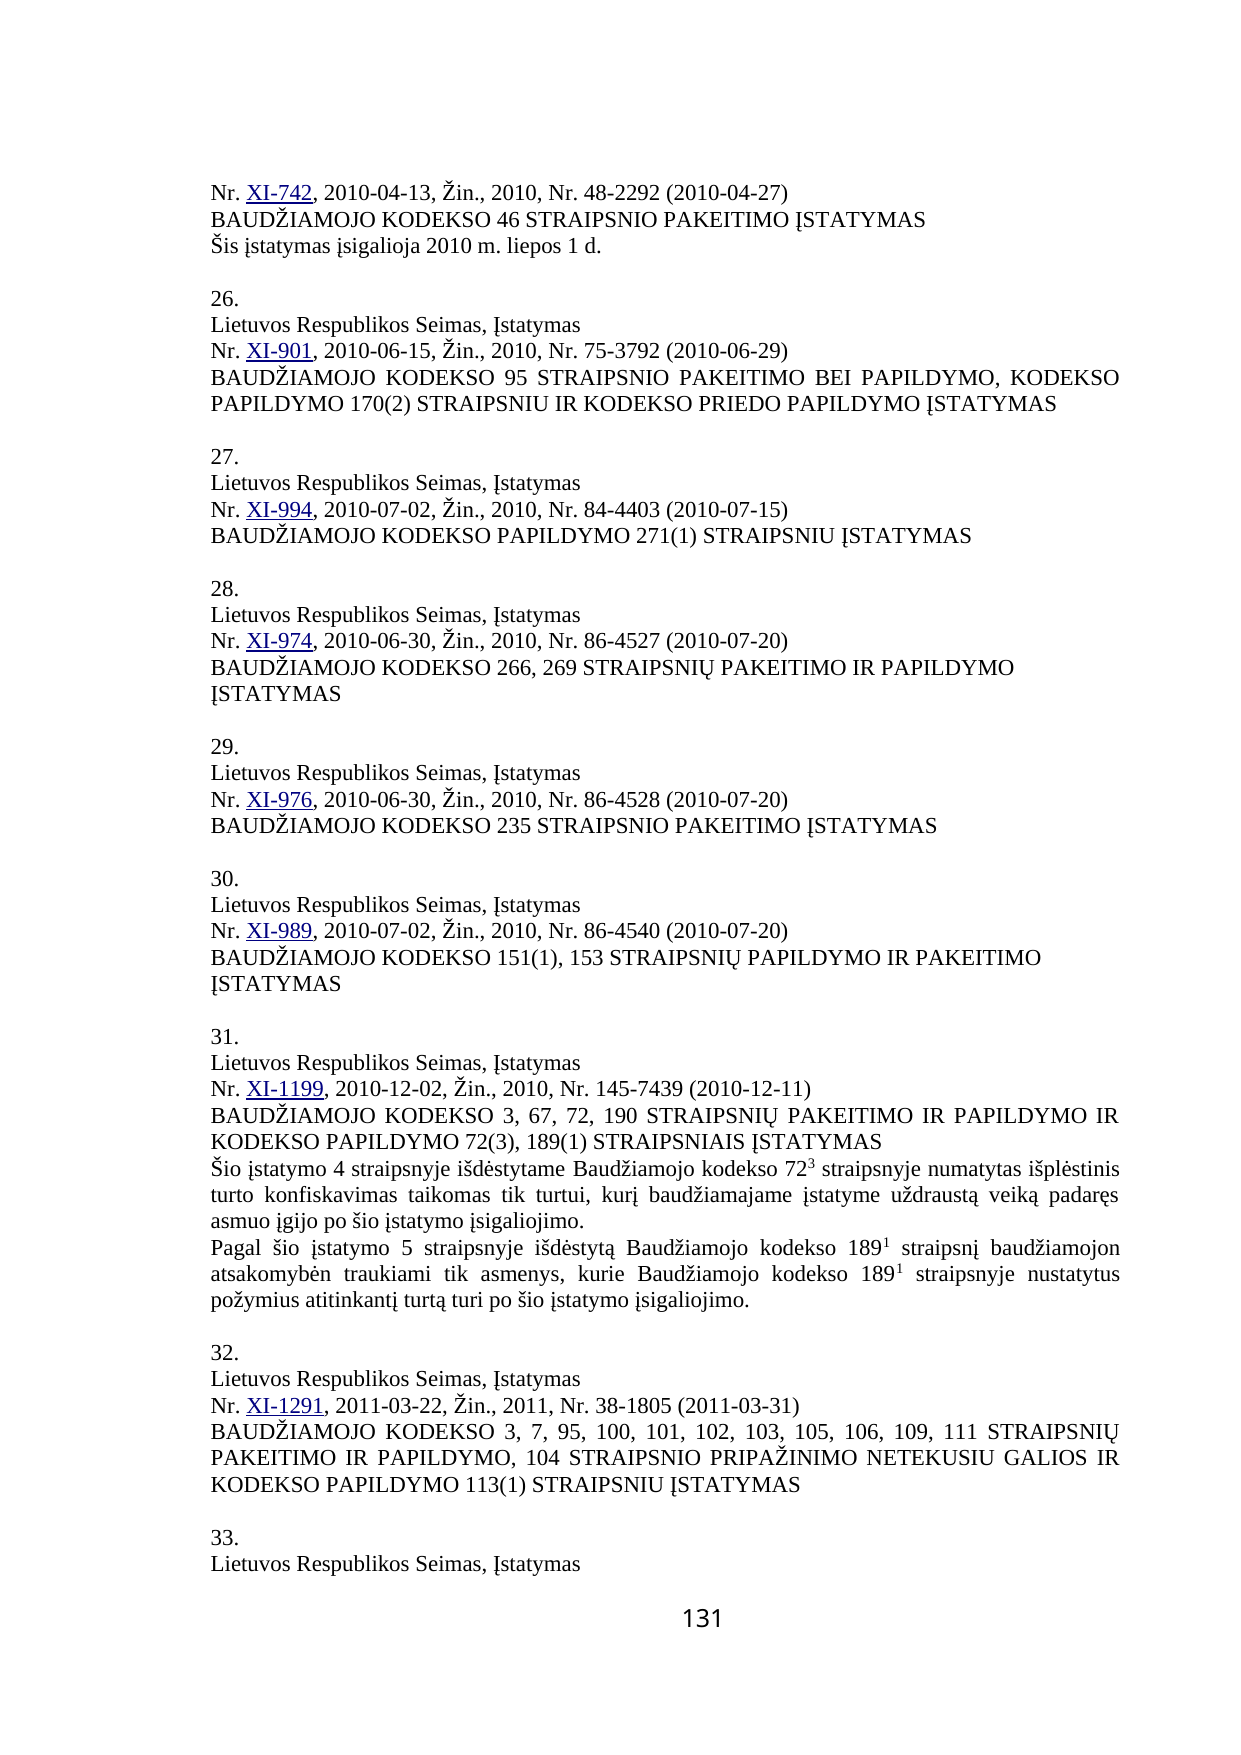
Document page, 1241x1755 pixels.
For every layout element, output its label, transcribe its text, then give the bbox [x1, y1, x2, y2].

text 28. [210, 575, 1120, 601]
text Šio įstatymo 4 straipsnyje išdėstytame Baudžiamojo kodekso 723 straipsnyje numatytas išplėstinis turto konfiskavimas taikomas tik turtui, kurį baudžiamajame įstatyme uždraustą veiką padaręs asmuo įgijo po šio įstatymo įsigaliojimo. [210, 1154, 1120, 1234]
text Nr. XI-742, 2010-04-13, Žin., 2010, Nr. 48-2292 (2010-04-27) [210, 179, 1120, 206]
text Nr. XI-901, 2010-06-15, Žin., 2010, Nr. 75-3792 (2010-06-29) [210, 338, 1120, 364]
text BAUDŽIAMOJO KODEKSO 95 STRAIPSNIO PAKEITIMO BEI PAPILDYMO, KODEKSO PAPILDYMO 170(2) STRAIPSNIU IR KODEKSO PRIEDO PAPILDYMO ĮSTATYMAS [210, 364, 1120, 417]
text BAUDŽIAMOJO KODEKSO 46 STRAIPSNIO PAKEITIMO ĮSTATYMAS [210, 206, 1120, 232]
text Nr. XI-989, 2010-07-02, Žin., 2010, Nr. 86-4540 (2010-07-20) [210, 917, 1120, 944]
text 26. [210, 285, 1120, 311]
text 33. [210, 1523, 1120, 1550]
text Nr. XI-1199, 2010-12-02, Žin., 2010, Nr. 145-7439 (2010-12-11) [210, 1076, 1120, 1102]
text Lietuvos Respublikos Seimas, Įstatymas [210, 1049, 1120, 1076]
text Lietuvos Respublikos Seimas, Įstatymas [210, 601, 1120, 627]
text BAUDŽIAMOJO KODEKSO 266, 269 STRAIPSNIŲ PAKEITIMO IR PAPILDYMO ĮSTATYMAS [210, 654, 1120, 707]
text 31. [210, 1023, 1120, 1049]
text Lietuvos Respublikos Seimas, Įstatymas [210, 891, 1120, 917]
text BAUDŽIAMOJO KODEKSO 235 STRAIPSNIO PAKEITIMO ĮSTATYMAS [210, 812, 1120, 838]
text 32. [210, 1339, 1120, 1365]
text 30. [210, 865, 1120, 891]
text BAUDŽIAMOJO KODEKSO PAPILDYMO 271(1) STRAIPSNIU ĮSTATYMAS [210, 522, 1120, 548]
text Nr. XI-994, 2010-07-02, Žin., 2010, Nr. 84-4403 (2010-07-15) [210, 496, 1120, 522]
text Lietuvos Respublikos Seimas, Įstatymas [210, 1365, 1120, 1392]
text Lietuvos Respublikos Seimas, Įstatymas [210, 311, 1120, 338]
text 29. [210, 733, 1120, 759]
text Nr. XI-976, 2010-06-30, Žin., 2010, Nr. 86-4528 (2010-07-20) [210, 786, 1120, 812]
text Nr. XI-1291, 2011-03-22, Žin., 2011, Nr. 38-1805 (2011-03-31) [210, 1392, 1120, 1418]
text BAUDŽIAMOJO KODEKSO 3, 7, 95, 100, 101, 102, 103, 105, 106, 109, 111 STRAIPSNIŲ PAKEITIMO IR PAPILDYMO, 104 STRAIPSNIO PRIPAŽINIMO NETEKUSIU GALIOS IR KODEKSO PAPILDYMO 113(1) STRAIPSNIU ĮSTATYMAS [210, 1418, 1120, 1497]
text Lietuvos Respublikos Seimas, Įstatymas [210, 759, 1120, 786]
text Lietuvos Respublikos Seimas, Įstatymas [210, 1550, 1120, 1576]
text Nr. XI-974, 2010-06-30, Žin., 2010, Nr. 86-4527 (2010-07-20) [210, 627, 1120, 654]
text BAUDŽIAMOJO KODEKSO 3, 67, 72, 190 STRAIPSNIŲ PAKEITIMO IR PAPILDYMO IR KODEKSO PAPILDYMO 72(3), 189(1) STRAIPSNIAIS ĮSTATYMAS [210, 1102, 1120, 1154]
text 27. [210, 443, 1120, 469]
text Lietuvos Respublikos Seimas, Įstatymas [210, 469, 1120, 496]
text BAUDŽIAMOJO KODEKSO 151(1), 153 STRAIPSNIŲ PAPILDYMO IR PAKEITIMO ĮSTATYMAS [210, 944, 1120, 996]
text Šis įstatymas įsigalioja 2010 m. liepos 1 d. [210, 232, 1120, 258]
text Pagal šio įstatymo 5 straipsnyje išdėstytą Baudžiamojo kodekso 1891 straipsnį baudžiamojon atsakomybėn traukiami tik asmenys, kurie Baudžiamojo kodekso 1891 straipsnyje nustatytus požymius atitinkantį turtą turi po šio įstatymo įsigaliojimo. [210, 1234, 1120, 1313]
